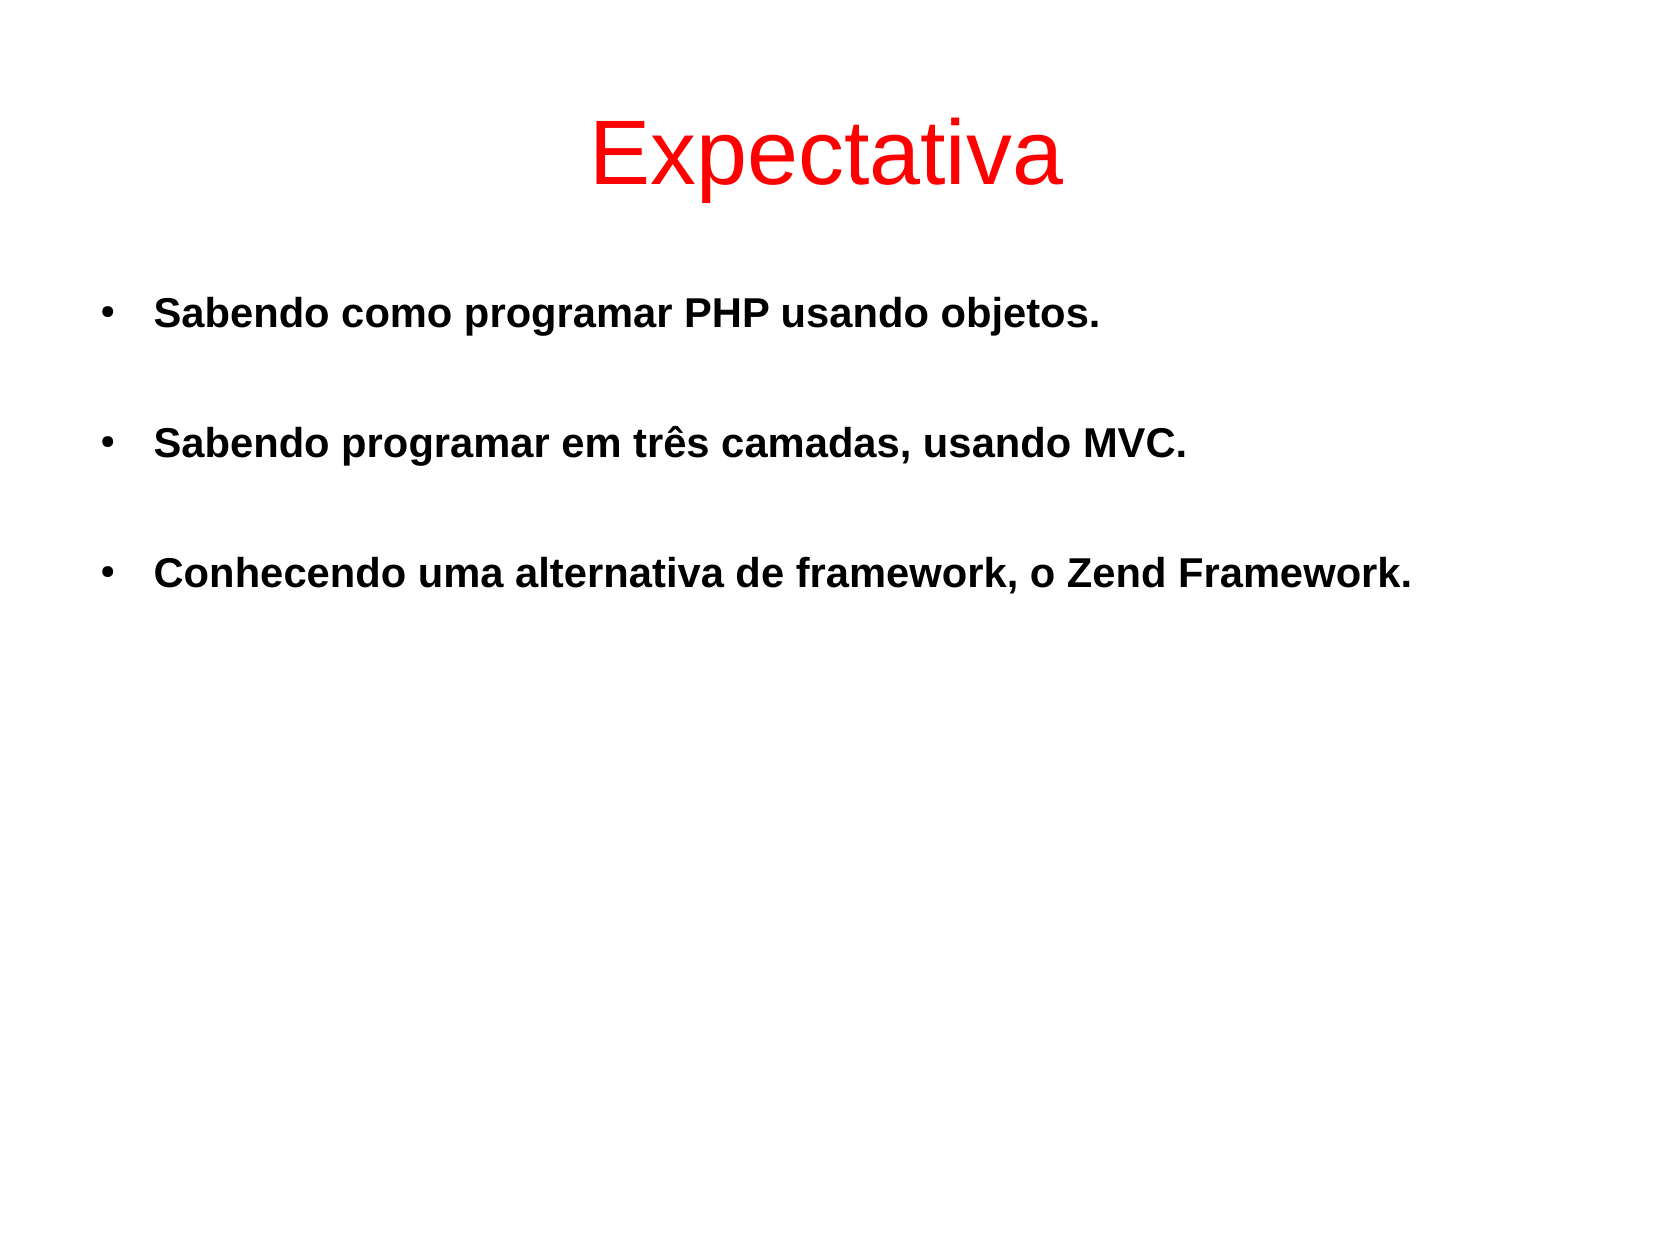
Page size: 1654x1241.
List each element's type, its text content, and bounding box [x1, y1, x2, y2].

title Expectativa [82, 49, 1571, 257]
list Sabendo como programar PHP usando objetos. Sabendo programar em três camadas, usando MVC. Conhecendo uma alternativa de framework, o Zend Framework. [82, 290, 1571, 1010]
